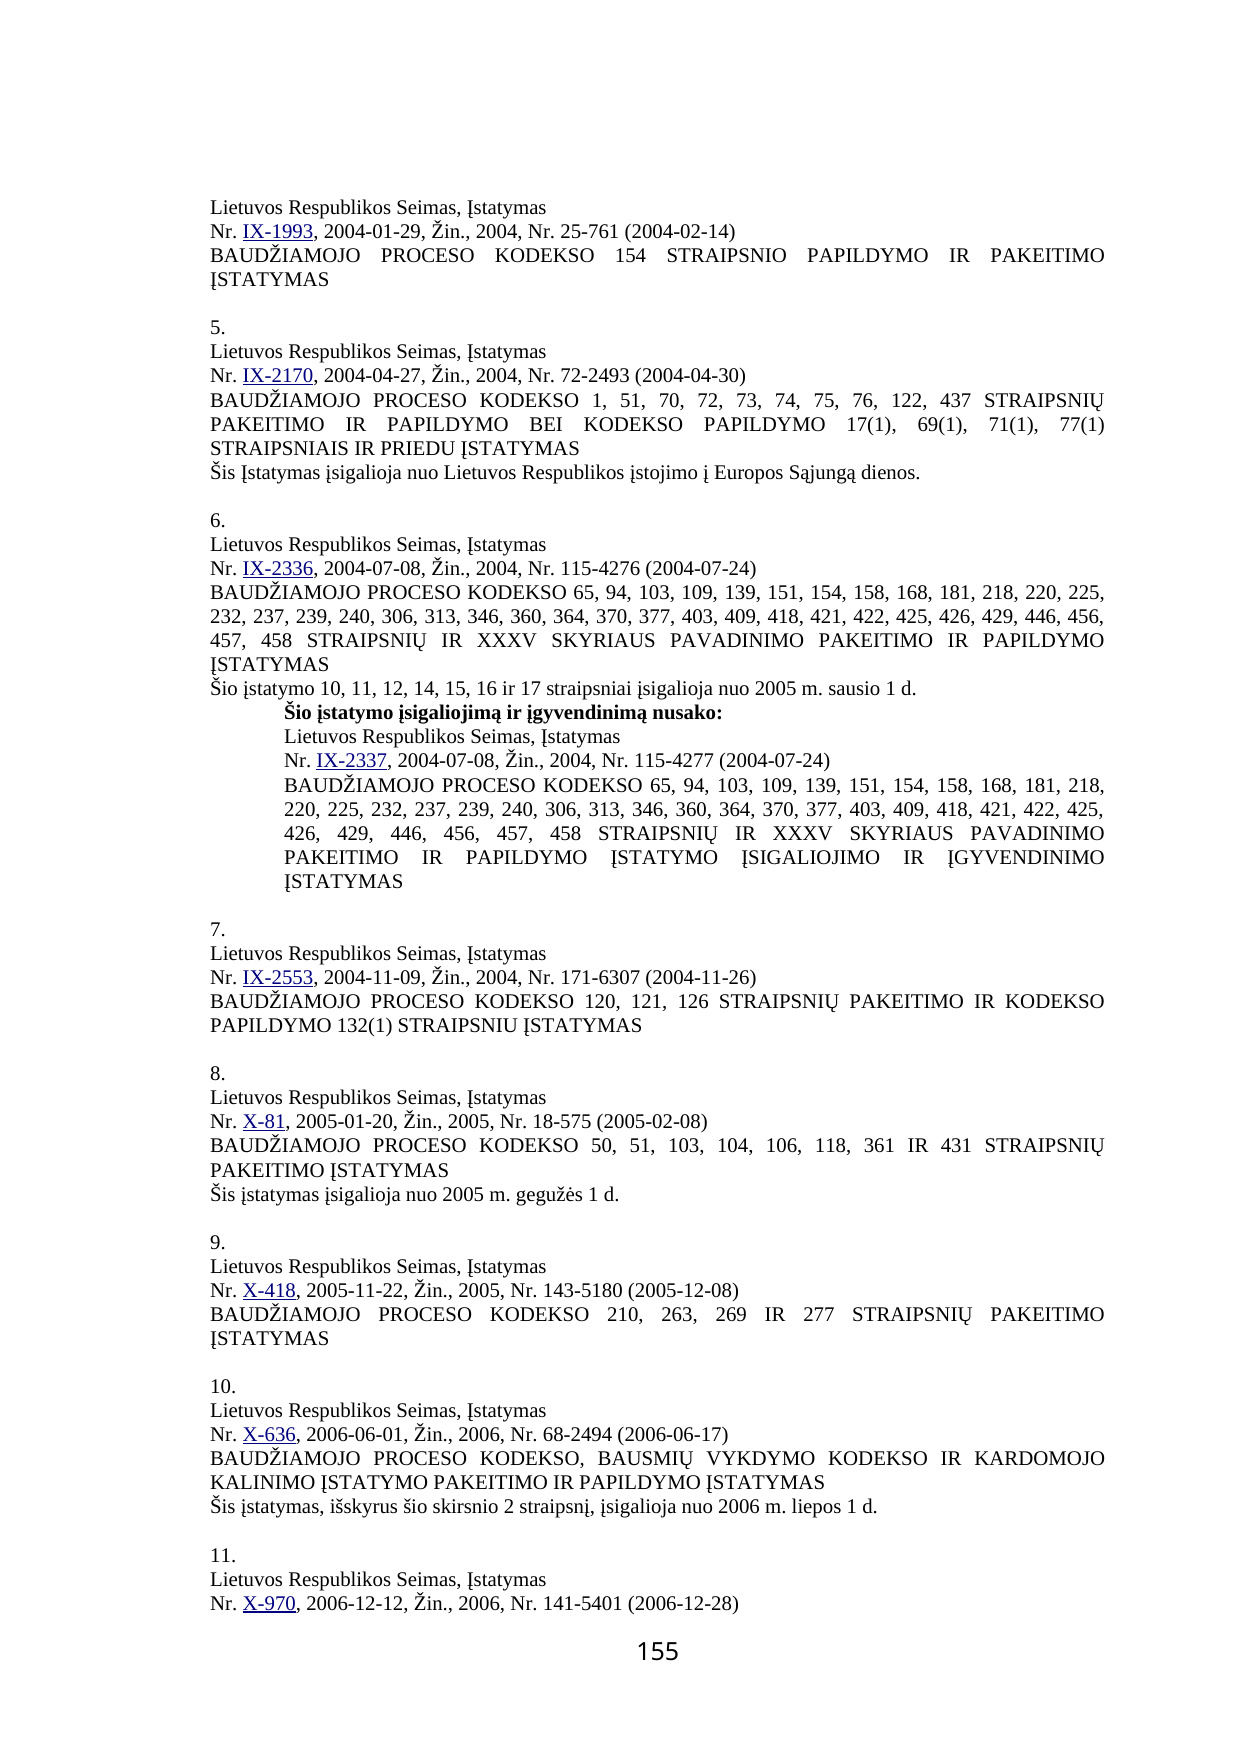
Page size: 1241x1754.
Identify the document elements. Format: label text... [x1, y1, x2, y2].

text Šis įstatymas, išskyrus šio skirsnio 2 straipsnį, įsigalioja nuo 2006 m. liepos 1 d. [210, 1494, 1106, 1518]
text Nr. X-970, 2006-12-12, Žin., 2006, Nr. 141-5401 (2006-12-28) [210, 1591, 1106, 1615]
text BAUDŽIAMOJO PROCESO KODEKSO 65, 94, 103, 109, 139, 151, 154, 158, 168, 181, 218, 220, 225, 232, 237, 239, 240, 306, 313, 346, 360, 364, 370, 377, 403, 409, 418, 421, 422, 425, 426, 429, 446, 456, 457, 458 STRAIPSNIŲ IR XXXV SKYRIAUS PAVADINIMO PAKEITIMO IR PAPILDYMO ĮSTATYMO ĮSIGALIOJIMO IR ĮGYVENDINIMO ĮSTATYMAS [284, 772, 1106, 893]
text Nr. X-81, 2005-01-20, Žin., 2005, Nr. 18-575 (2005-02-08) [210, 1109, 1106, 1133]
text BAUDŽIAMOJO PROCESO KODEKSO 50, 51, 103, 104, 106, 118, 361 IR 431 STRAIPSNIŲ PAKEITIMO ĮSTATYMAS [210, 1133, 1106, 1182]
text Nr. IX-1993, 2004-01-29, Žin., 2004, Nr. 25-761 (2004-02-14) [210, 219, 1106, 243]
text Nr. IX-2553, 2004-11-09, Žin., 2004, Nr. 171-6307 (2004-11-26) [210, 965, 1106, 989]
text BAUDŽIAMOJO PROCESO KODEKSO 154 STRAIPSNIO PAPILDYMO IR PAKEITIMO ĮSTATYMAS [210, 243, 1106, 291]
text BAUDŽIAMOJO PROCESO KODEKSO 65, 94, 103, 109, 139, 151, 154, 158, 168, 181, 218, 220, 225, 232, 237, 239, 240, 306, 313, 346, 360, 364, 370, 377, 403, 409, 418, 421, 422, 425, 426, 429, 446, 456, 457, 458 STRAIPSNIŲ IR XXXV SKYRIAUS PAVADINIMO PAKEITIMO IR PAPILDYMO ĮSTATYMAS [210, 580, 1106, 676]
text Šio įstatymo 10, 11, 12, 14, 15, 16 ir 17 straipsniai įsigalioja nuo 2005 m. sausio 1 d. [210, 676, 1106, 700]
text 5. [210, 315, 1106, 339]
text Nr. IX-2337, 2004-07-08, Žin., 2004, Nr. 115-4277 (2004-07-24) [210, 748, 1106, 772]
text Lietuvos Respublikos Seimas, Įstatymas [210, 1085, 1106, 1109]
text Šio įstatymo įsigaliojimą ir įgyvendinimą nusako: [210, 700, 1106, 724]
text Šis įstatymas įsigalioja nuo 2005 m. gegužės 1 d. [210, 1182, 1106, 1206]
text Lietuvos Respublikos Seimas, Įstatymas [210, 1567, 1106, 1591]
text 10. [210, 1374, 1106, 1398]
text 6. [210, 508, 1106, 532]
text Nr. X-418, 2005-11-22, Žin., 2005, Nr. 143-5180 (2005-12-08) [210, 1278, 1106, 1302]
text BAUDŽIAMOJO PROCESO KODEKSO, BAUSMIŲ VYKDYMO KODEKSO IR KARDOMOJO KALINIMO ĮSTATYMO PAKEITIMO IR PAPILDYMO ĮSTATYMAS [210, 1446, 1106, 1494]
text BAUDŽIAMOJO PROCESO KODEKSO 120, 121, 126 STRAIPSNIŲ PAKEITIMO IR KODEKSO PAPILDYMO 132(1) STRAIPSNIU ĮSTATYMAS [210, 989, 1106, 1037]
text BAUDŽIAMOJO PROCESO KODEKSO 210, 263, 269 IR 277 STRAIPSNIŲ PAKEITIMO ĮSTATYMAS [210, 1302, 1106, 1350]
text Lietuvos Respublikos Seimas, Įstatymas [210, 941, 1106, 965]
text Nr. IX-2170, 2004-04-27, Žin., 2004, Nr. 72-2493 (2004-04-30) [210, 363, 1106, 387]
text 11. [210, 1542, 1106, 1567]
text Šis Įstatymas įsigalioja nuo Lietuvos Respublikos įstojimo į Europos Sąjungą dienos. [210, 460, 1106, 484]
text Lietuvos Respublikos Seimas, Įstatymas [210, 1254, 1106, 1278]
text Lietuvos Respublikos Seimas, Įstatymas [210, 195, 1106, 219]
text Nr. X-636, 2006-06-01, Žin., 2006, Nr. 68-2494 (2006-06-17) [210, 1422, 1106, 1446]
text Nr. IX-2336, 2004-07-08, Žin., 2004, Nr. 115-4276 (2004-07-24) [210, 556, 1106, 580]
text 8. [210, 1061, 1106, 1085]
text BAUDŽIAMOJO PROCESO KODEKSO 1, 51, 70, 72, 73, 74, 75, 76, 122, 437 STRAIPSNIŲ PAKEITIMO IR PAPILDYMO BEI KODEKSO PAPILDYMO 17(1), 69(1), 71(1), 77(1) STRAIPSNIAIS IR PRIEDU ĮSTATYMAS [210, 387, 1106, 460]
text Lietuvos Respublikos Seimas, Įstatymas [210, 1398, 1106, 1422]
text 7. [210, 917, 1106, 941]
text Lietuvos Respublikos Seimas, Įstatymas [210, 532, 1106, 556]
text Lietuvos Respublikos Seimas, Įstatymas [210, 339, 1106, 363]
text 9. [210, 1230, 1106, 1254]
text Lietuvos Respublikos Seimas, Įstatymas [210, 724, 1106, 748]
